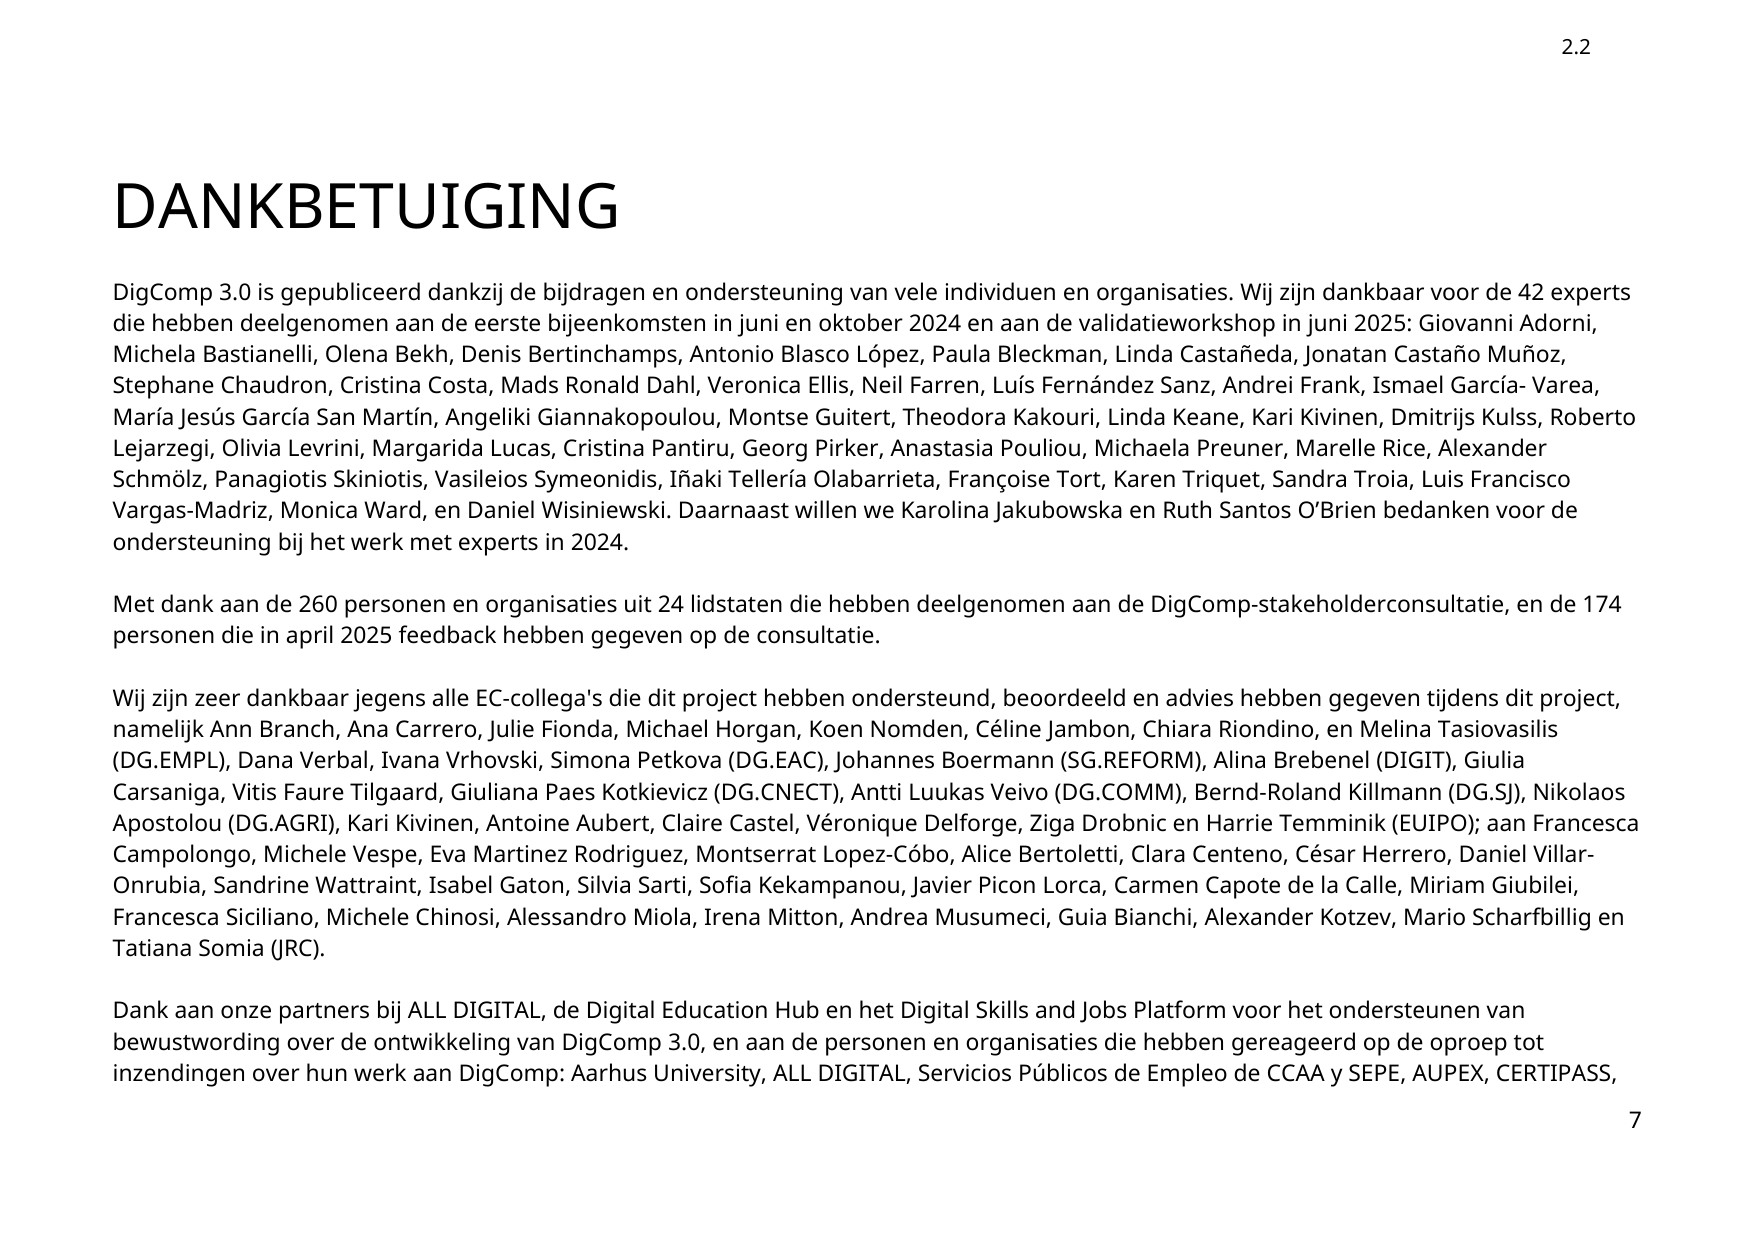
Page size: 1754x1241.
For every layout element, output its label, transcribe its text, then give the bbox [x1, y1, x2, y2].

subtitle DANKBETUIGING [112, 162, 1641, 247]
text Dank aan onze partners bij ALL DIGITAL, de Digital Education Hub en het Digital Skills and Jobs Platform voor het ondersteunen van bewustwording over de ontwikkeling van DigComp 3.0, en aan de personen en organisaties die hebben gereageerd op de oproep tot inzendingen over hun werk aan DigComp: Aarhus University, ALL DIGITAL, Servicios Públicos de Empleo de CCAA y SEPE, AUPEX, CERTIPASS, [112, 994, 1641, 1088]
text Wij zijn zeer dankbaar jegens alle EC-collega's die dit project hebben ondersteund, beoordeeld en advies hebben gegeven tijdens dit project, namelijk Ann Branch, Ana Carrero, Julie Fionda, Michael Horgan, Koen Nomden, Céline Jambon, Chiara Riondino, en Melina Tasiovasilis (DG.EMPL), Dana Verbal, Ivana Vrhovski, Simona Petkova (DG.EAC), Johannes Boermann (SG.REFORM), Alina Brebenel (DIGIT), Giulia Carsaniga, Vitis Faure Tilgaard, Giuliana Paes Kotkievicz (DG.CNECT), Antti Luukas Veivo (DG.COMM), Bernd-Roland Killmann (DG.SJ), Nikolaos Apostolou (DG.AGRI), Kari Kivinen, Antoine Aubert, Claire Castel, Véronique Delforge, Ziga Drobnic en Harrie Temminik (EUIPO); aan Francesca Campolongo, Michele Vespe, Eva Martinez Rodriguez, Montserrat Lopez-Cóbo, Alice Bertoletti, Clara Centeno, César Herrero, Daniel Villar-Onrubia, Sandrine Wattraint, Isabel Gaton, Silvia Sarti, Sofia Kekampanou, Javier Picon Lorca, Carmen Capote de la Calle, Miriam Giubilei, Francesca Siciliano, Michele Chinosi, Alessandro Miola, Irena Mitton, Andrea Musumeci, Guia Bianchi, Alexander Kotzev, Mario Scharfbillig en Tatiana Somia (JRC). [112, 682, 1641, 963]
text DigComp 3.0 is gepubliceerd dankzij de bijdragen en ondersteuning van vele individuen en organisaties. Wij zijn dankbaar voor de 42 experts die hebben deelgenomen aan de eerste bijeenkomsten in juni en oktober 2024 en aan de validatieworkshop in juni 2025: Giovanni Adorni, Michela Bastianelli, Olena Bekh, Denis Bertinchamps, Antonio Blasco López, Paula Bleckman, Linda Castañeda, Jonatan Castaño Muñoz, Stephane Chaudron, Cristina Costa, Mads Ronald Dahl, Veronica Ellis, Neil Farren, Luís Fernández Sanz, Andrei Frank, Ismael García- Varea, María Jesús García San Martín, Angeliki Giannakopoulou, Montse Guitert, Theodora Kakouri, Linda Keane, Kari Kivinen, Dmitrijs Kulss, Roberto Lejarzegi, Olivia Levrini, Margarida Lucas, Cristina Pantiru, Georg Pirker, Anastasia Pouliou, Michaela Preuner, Marelle Rice, Alexander Schmölz, Panagiotis Skiniotis, Vasileios Symeonidis, Iñaki Tellería Olabarrieta, Françoise Tort, Karen Triquet, Sandra Troia, Luis Francisco Vargas-Madriz, Monica Ward, en Daniel Wisiniewski. Daarnaast willen we Karolina Jakubowska en Ruth Santos O’Brien bedanken voor de ondersteuning bij het werk met experts in 2024. [112, 276, 1641, 557]
text Met dank aan de 260 personen en organisaties uit 24 lidstaten die hebben deelgenomen aan de DigComp-stakeholderconsultatie, en de 174 personen die in april 2025 feedback hebben gegeven op de consultatie. [112, 588, 1641, 651]
